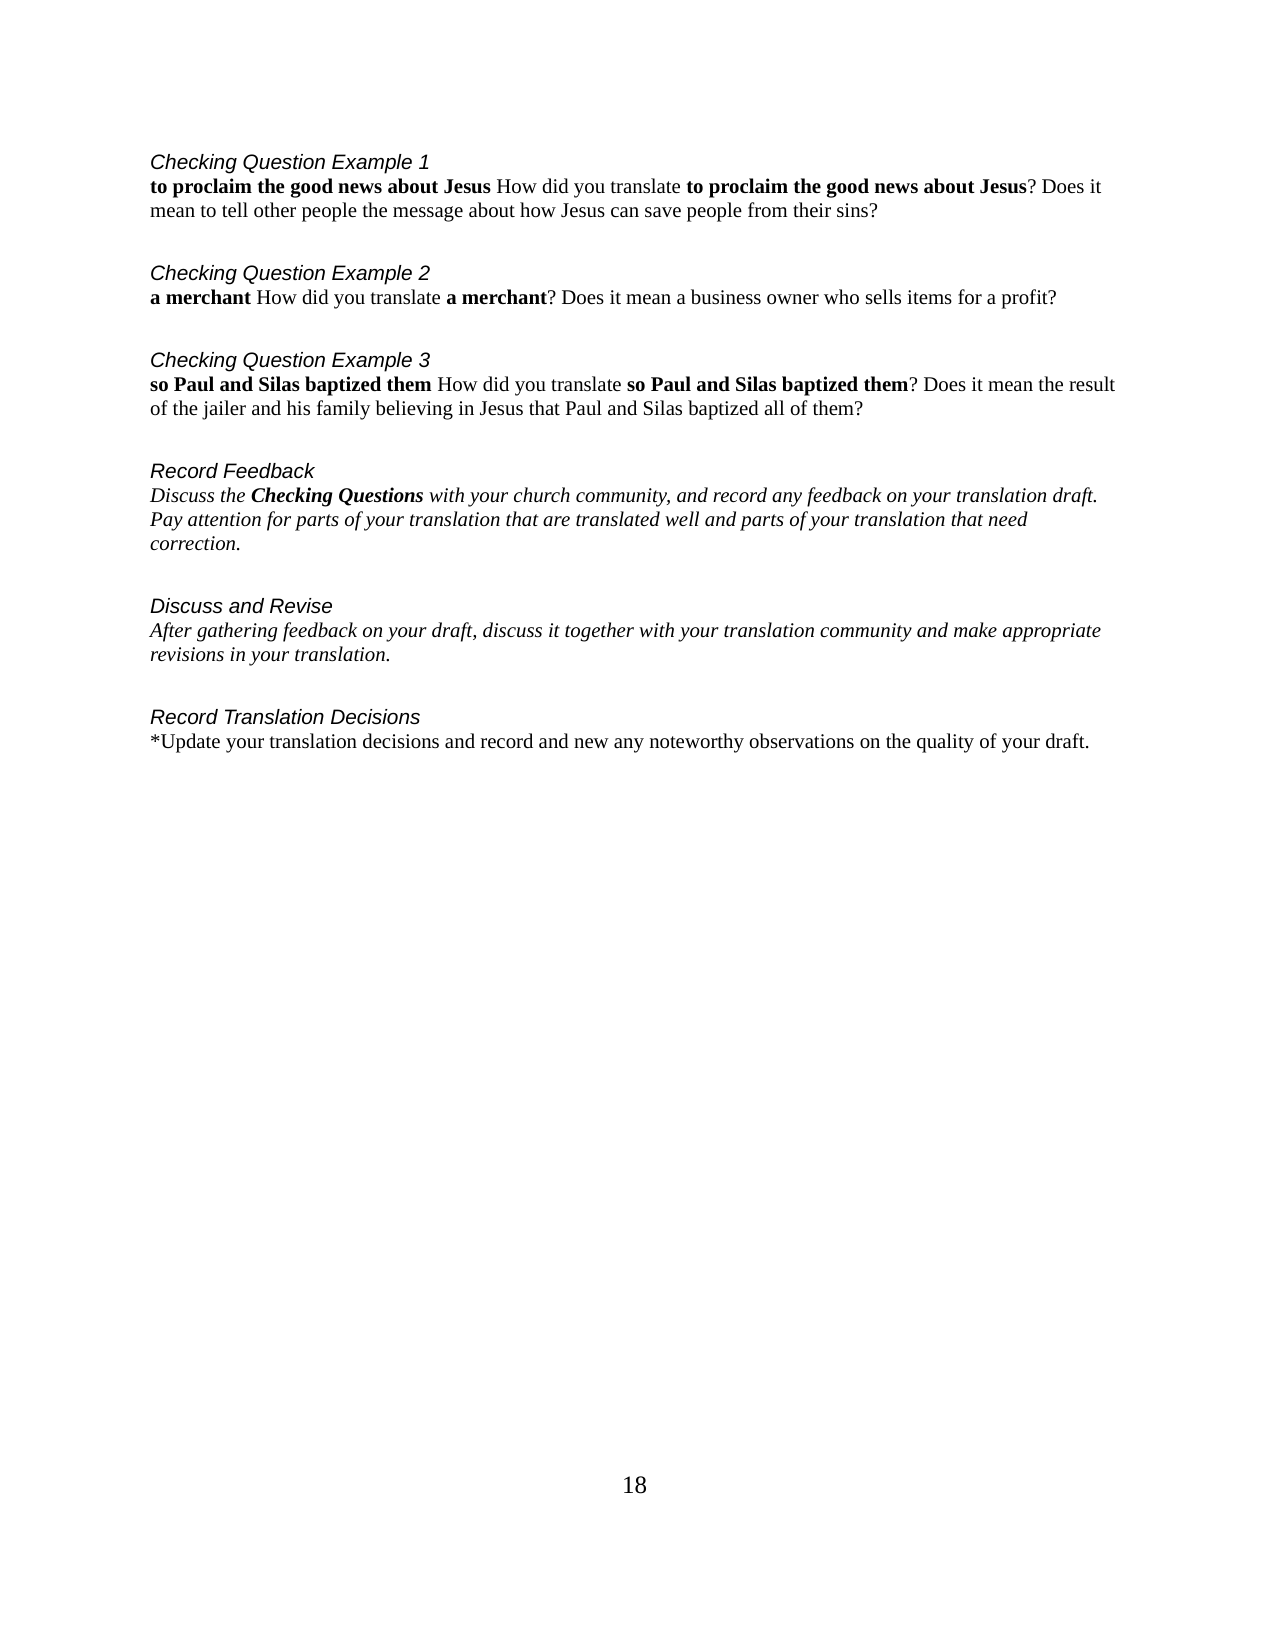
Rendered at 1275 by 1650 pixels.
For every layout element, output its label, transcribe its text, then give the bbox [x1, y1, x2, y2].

text *Update your translation decisions and record and new any noteworthy observations on the quality of your draft. [150, 729, 1125, 753]
text After gathering feedback on your draft, discuss it together with your translation community and make appropriate revisions in your translation. [150, 618, 1125, 666]
subtitle Record Translation Decisions [150, 705, 1125, 729]
text so Paul and Silas baptized them How did you translate so Paul and Silas baptized them? Does it mean the result of the jailer and his family believing in Jesus that Paul and Silas baptized all of them? [150, 372, 1125, 420]
subtitle Checking Question Example 2 [150, 261, 1125, 285]
subtitle Discuss and Revise [150, 594, 1125, 618]
subtitle Record Feedback [150, 459, 1125, 483]
text Discuss the Checking Questions with your church community, and record any feedback on your translation draft. Pay attention for parts of your translation that are translated well and parts of your translation that need correction. [150, 483, 1125, 555]
subtitle Checking Question Example 1 [150, 150, 1125, 174]
text to proclaim the good news about Jesus How did you translate to proclaim the good news about Jesus? Does it mean to tell other people the message about how Jesus can save people from their sins? [150, 174, 1125, 222]
text a merchant How did you translate a merchant? Does it mean a business owner who sells items for a profit? [150, 285, 1125, 309]
subtitle Checking Question Example 3 [150, 348, 1125, 372]
